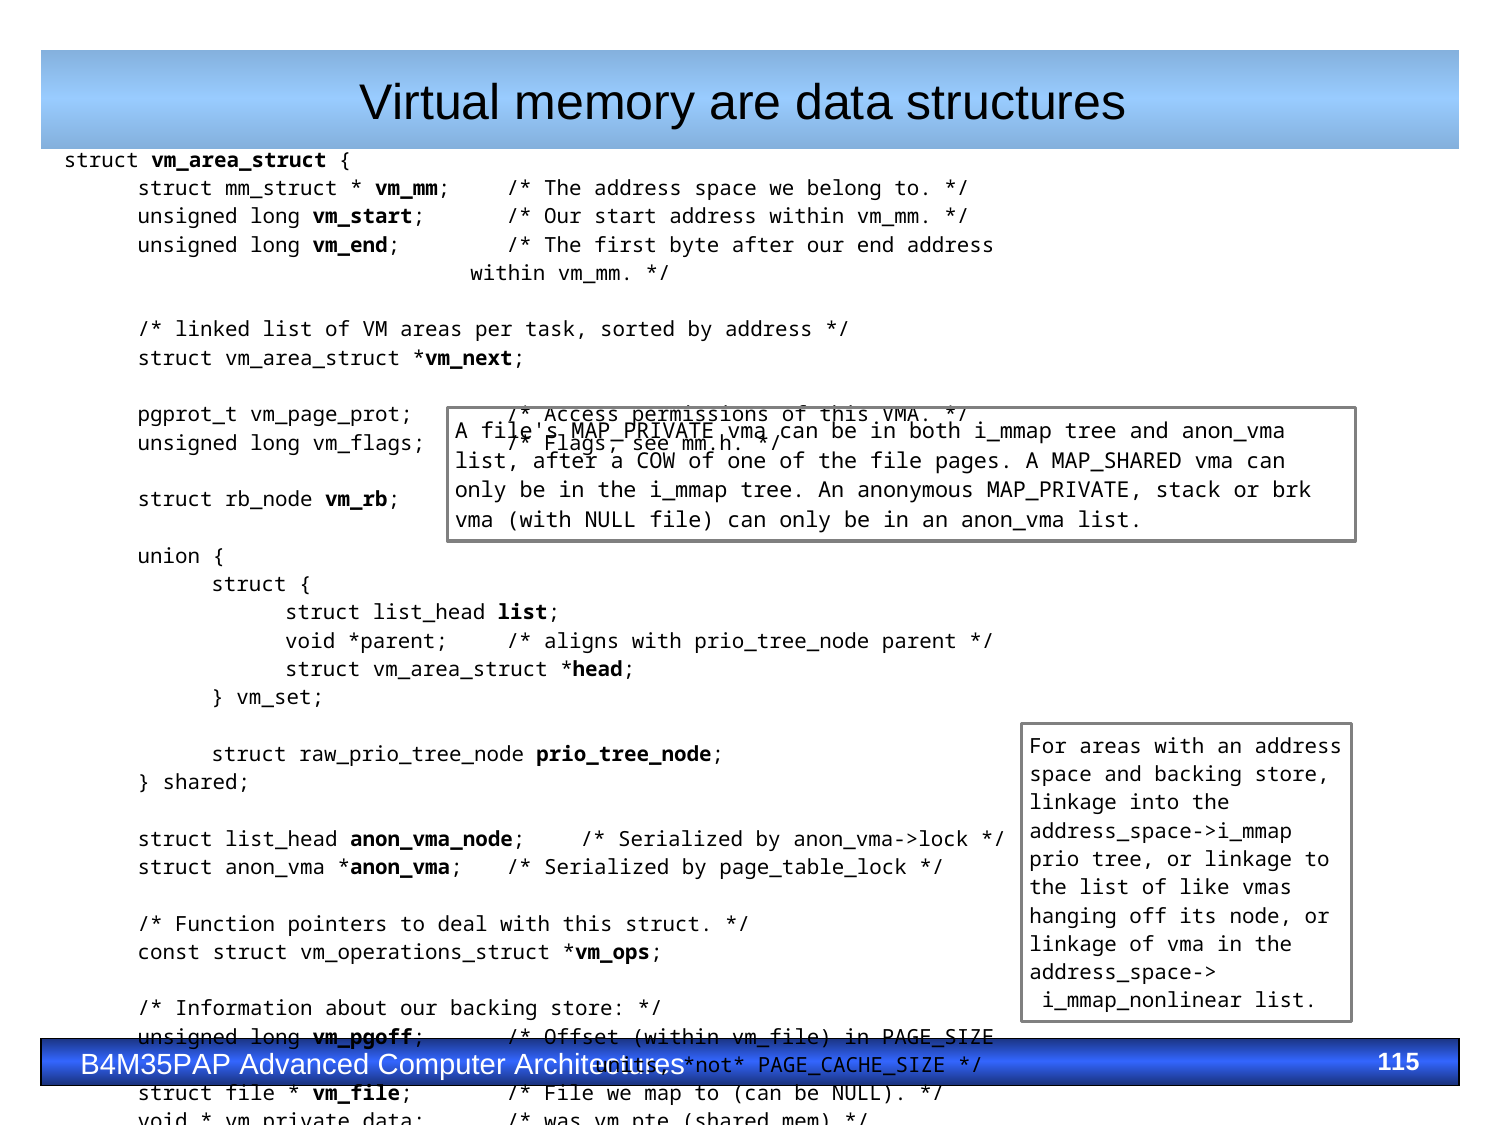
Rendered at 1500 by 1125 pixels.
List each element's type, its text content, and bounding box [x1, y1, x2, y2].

title Virtual memory are data structures [41, 50, 1459, 149]
text_box struct vm_area_struct { struct mm_struct * vm_mm; /* The address space we belong to. */ unsigned long vm_start; /* Our start address within vm_mm. */ unsigned long vm_end; /* The first byte after our end address within vm_mm. */ /* linked list of VM areas per task, sorted by address */ struct vm_area_struct *vm_next; pgprot_t vm_page_prot; /* Access permissions of this VMA. */ unsigned long vm_flags; /* Flags, see mm.h. */ struct rb_node vm_rb; union { struct { struct list_head list; void *parent; /* aligns with prio_tree_node parent */ struct vm_area_struct *head; } vm_set; struct raw_prio_tree_node prio_tree_node; } shared; struct list_head anon_vma_node; /* Serialized by anon_vma->lock */ struct anon_vma *anon_vma; /* Serialized by page_table_lock */ /* Function pointers to deal with this struct. */ const struct vm_operations_struct *vm_ops; /* Information about our backing store: */ unsigned long vm_pgoff; /* Offset (within vm_file) in PAGE_SIZE units, *not* PAGE_CACHE_SIZE */ struct file * vm_file; /* File we map to (can be NULL). */ void * vm_private_data; /* was vm_pte (shared mem) */ unsigned long vm_truncate_count;/* truncate_count or restart_addr */ }; [56, 137, 1274, 1044]
text_box A file's MAP_PRIVATE vma can be in both i_mmap tree and anon_vma list, after a COW of one of the file pages. A MAP_SHARED vma can only be in the i_mmap tree. An anonymous MAP_PRIVATE, stack or brk vma (with NULL file) can only be in an anon_vma list. [447, 407, 1356, 520]
text_box For areas with an address space and backing store, linkage into the address_space->i_mmap prio tree, or linkage to the list of like vmas hanging off its node, or linkage of vma in the address_space-> i_mmap_nonlinear list. [1021, 723, 1352, 993]
